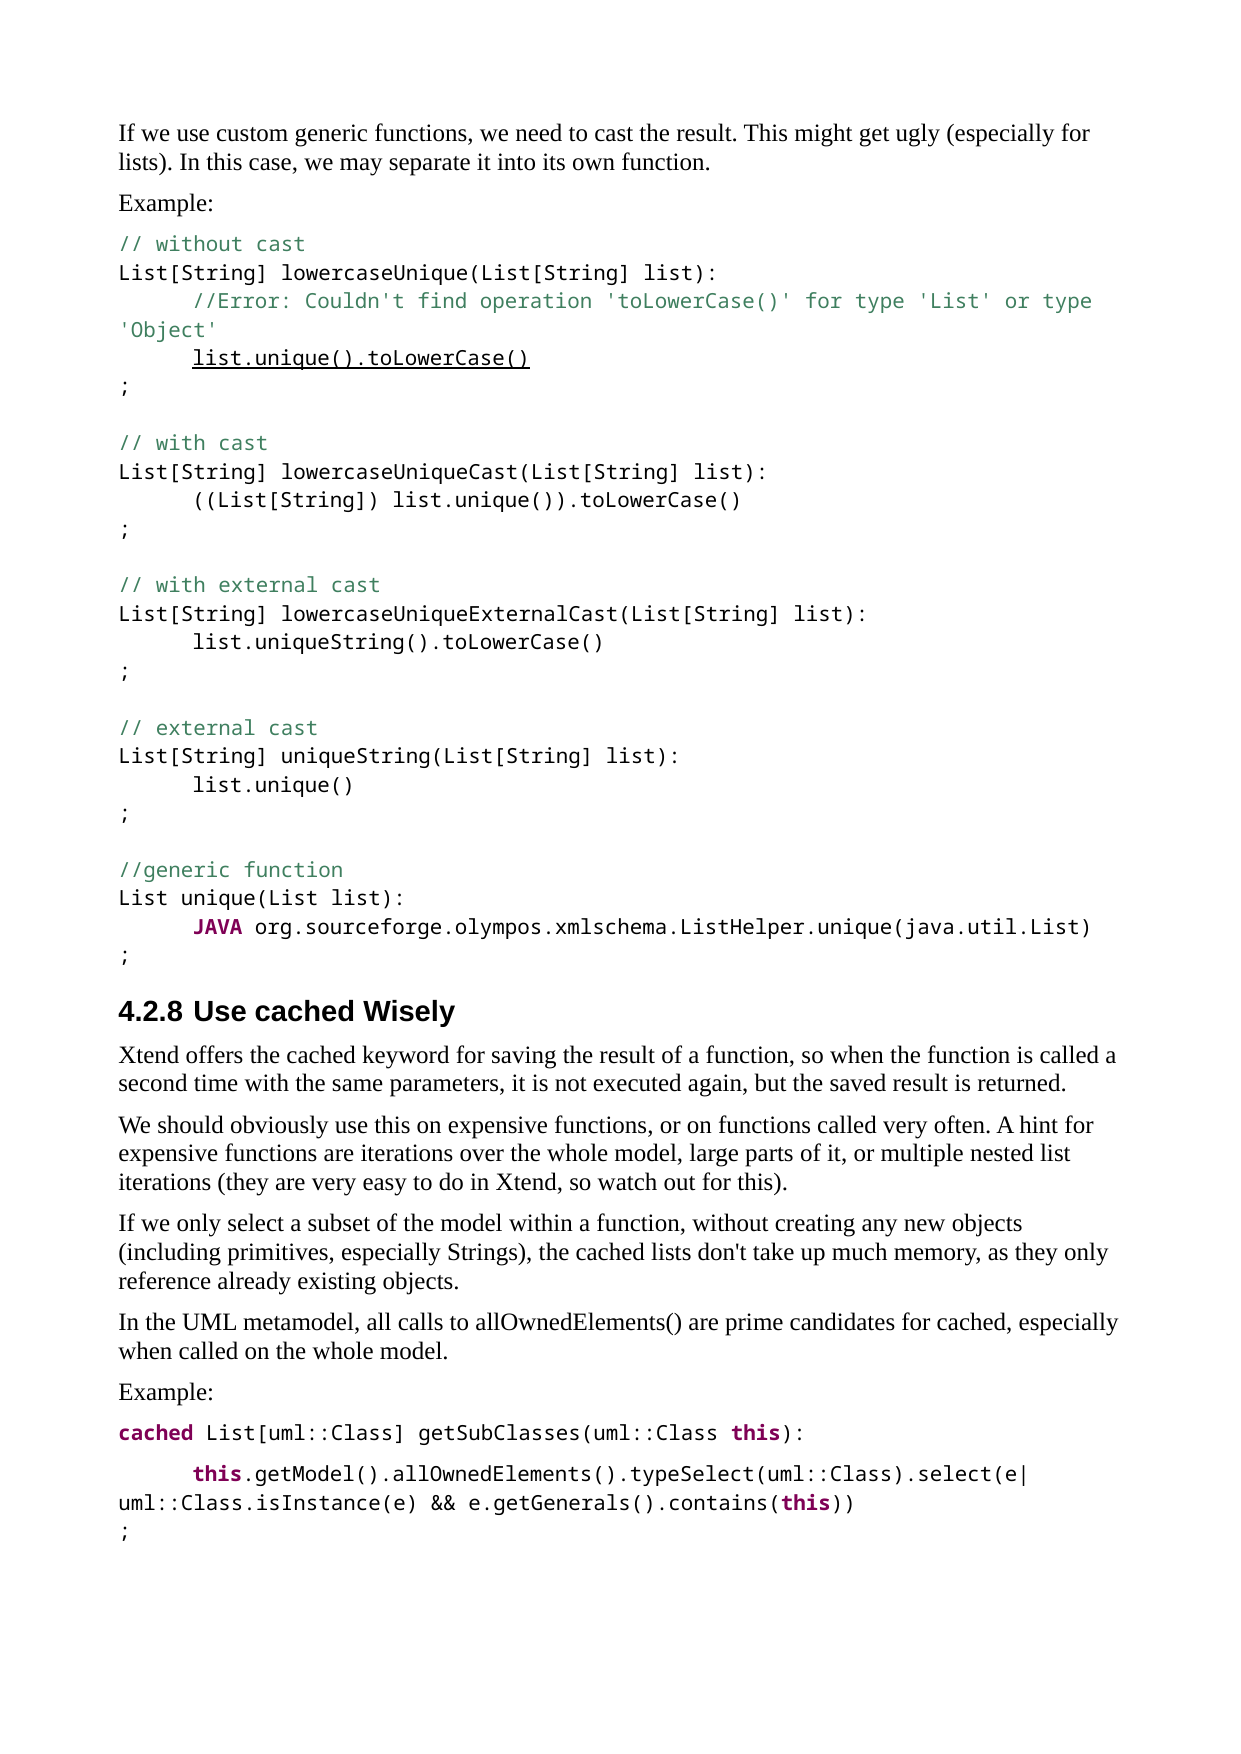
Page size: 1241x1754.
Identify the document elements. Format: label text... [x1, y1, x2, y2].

text ; [118, 1516, 1122, 1545]
text list.unique() [118, 770, 1122, 798]
text list.uniqueString().toLowerCase() [118, 627, 1122, 656]
text //generic function [118, 855, 1122, 883]
text List[String] lowercaseUniqueCast(List[String] list): [118, 457, 1122, 485]
subtitle Use cached Wisely [118, 994, 1122, 1027]
text Xtend offers the cached keyword for saving the result of a function, so when the function is called a second time with the same parameters, it is not executed again, but the saved result is returned. [118, 1040, 1122, 1097]
text // without cast [118, 229, 1122, 258]
text // with cast [118, 428, 1122, 457]
text List[String] lowercaseUnique(List[String] list): [118, 258, 1122, 286]
text Example: [118, 188, 1122, 217]
text List unique(List list): [118, 883, 1122, 912]
text // with external cast [118, 571, 1122, 599]
text //Error: Couldn't find operation 'toLowerCase()' for type 'List' or type 'Object' [118, 286, 1122, 343]
text Example: [118, 1377, 1122, 1406]
text If we use custom generic functions, we need to cast the result. This might get ugly (especially for lists). In this case, we may separate it into its own function. [118, 118, 1122, 176]
text ; [118, 514, 1122, 542]
text In the UML metamodel, all calls to allOwnedElements() are prime candidates for cached, especially when called on the whole model. [118, 1307, 1122, 1365]
text ; [118, 656, 1122, 684]
text // external cast [118, 713, 1122, 741]
text List[String] lowercaseUniqueExternalCast(List[String] list): [118, 599, 1122, 627]
text ((List[String]) list.unique()).toLowerCase() [118, 485, 1122, 514]
text We should obviously use this on expensive functions, or on functions called very often. A hint for expensive functions are iterations over the whole model, large parts of it, or multiple nested list iterations (they are very easy to do in Xtend, so watch out for this). [118, 1110, 1122, 1196]
text ; [118, 940, 1122, 969]
text JAVA org.sourceforge.olympos.xmlschema.ListHelper.unique(java.util.List) [118, 912, 1122, 940]
text list.unique().toLowerCase() [118, 343, 1122, 372]
text this.getModel().allOwnedElements().typeSelect(uml::Class).select(e|uml::Class.isInstance(e) && e.getGenerals().contains(this)) [118, 1459, 1122, 1516]
text ; [118, 372, 1122, 400]
text List[String] uniqueString(List[String] list): [118, 741, 1122, 770]
text If we only select a subset of the model within a function, without creating any new objects (including primitives, especially Strings), the cached lists don't take up much memory, as they only reference already existing objects. [118, 1208, 1122, 1295]
text ; [118, 798, 1122, 827]
text cached List[uml::Class] getSubClasses(uml::Class this): [118, 1418, 1122, 1447]
